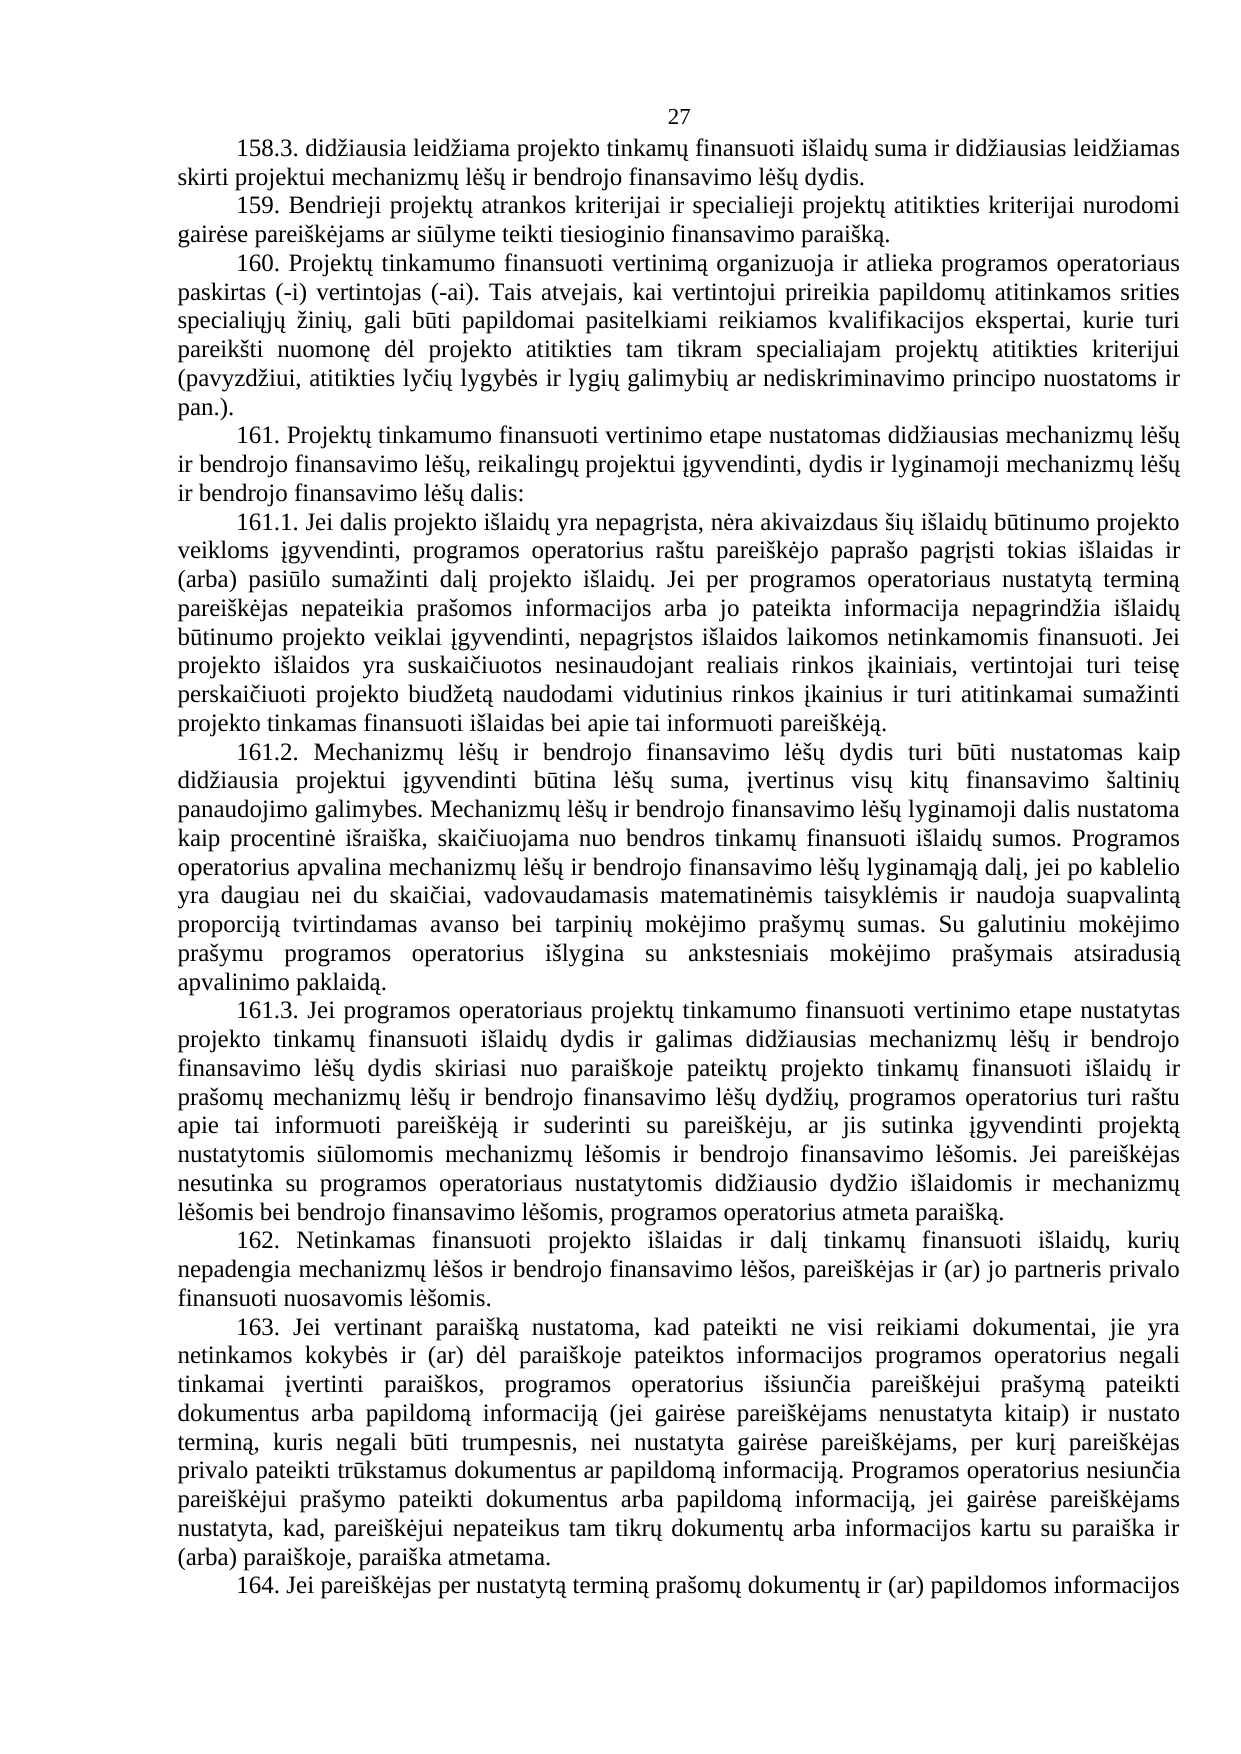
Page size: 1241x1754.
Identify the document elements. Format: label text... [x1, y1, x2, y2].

text 163. Jei vertinant paraišką nustatoma, kad pateikti ne visi reikiami dokumentai, jie yra netinkamos kokybės ir (ar) dėl paraiškoje pateiktos informacijos programos operatorius negali tinkamai įvertinti paraiškos, programos operatorius išsiunčia pareiškėjui prašymą pateikti dokumentus arba papildomą informaciją (jei gairėse pareiškėjams nenustatyta kitaip) ir nustato terminą, kuris negali būti trumpesnis, nei nustatyta gairėse pareiškėjams, per kurį pareiškėjas privalo pateikti trūkstamus dokumentus ar papildomą informaciją. Programos operatorius nesiunčia pareiškėjui prašymo pateikti dokumentus arba papildomą informaciją, jei gairėse pareiškėjams nustatyta, kad, pareiškėjui nepateikus tam tikrų dokumentų arba informacijos kartu su paraiška ir (arba) paraiškoje, paraiška atmetama. [177, 1312, 1181, 1570]
text 161.1. Jei dalis projekto išlaidų yra nepagrįsta, nėra akivaizdaus šių išlaidų būtinumo projekto veikloms įgyvendinti, programos operatorius raštu pareiškėjo paprašo pagrįsti tokias išlaidas ir (arba) pasiūlo sumažinti dalį projekto išlaidų. Jei per programos operatoriaus nustatytą terminą pareiškėjas nepateikia prašomos informacijos arba jo pateikta informacija nepagrindžia išlaidų būtinumo projekto veiklai įgyvendinti, nepagrįstos išlaidos laikomos netinkamomis finansuoti. Jei projekto išlaidos yra suskaičiuotos nesinaudojant realiais rinkos įkainiais, vertintojai turi teisę perskaičiuoti projekto biudžetą naudodami vidutinius rinkos įkainius ir turi atitinkamai sumažinti projekto tinkamas finansuoti išlaidas bei apie tai informuoti pareiškėją. [177, 507, 1181, 737]
text 159. Bendrieji projektų atrankos kriterijai ir specialieji projektų atitikties kriterijai nurodomi gairėse pareiškėjams ar siūlyme teikti tiesioginio finansavimo paraišką. [177, 190, 1181, 248]
text 161.3. Jei programos operatoriaus projektų tinkamumo finansuoti vertinimo etape nustatytas projekto tinkamų finansuoti išlaidų dydis ir galimas didžiausias mechanizmų lėšų ir bendrojo finansavimo lėšų dydis skiriasi nuo paraiškoje pateiktų projekto tinkamų finansuoti išlaidų ir prašomų mechanizmų lėšų ir bendrojo finansavimo lėšų dydžių, programos operatorius turi raštu apie tai informuoti pareiškėją ir suderinti su pareiškėju, ar jis sutinka įgyvendinti projektą nustatytomis siūlomomis mechanizmų lėšomis ir bendrojo finansavimo lėšomis. Jei pareiškėjas nesutinka su programos operatoriaus nustatytomis didžiausio dydžio išlaidomis ir mechanizmų lėšomis bei bendrojo finansavimo lėšomis, programos operatorius atmeta paraišką. [177, 995, 1181, 1225]
text 158.3. didžiausia leidžiama projekto tinkamų finansuoti išlaidų suma ir didžiausias leidžiamas skirti projektui mechanizmų lėšų ir bendrojo finansavimo lėšų dydis. [177, 133, 1181, 190]
text 161. Projektų tinkamumo finansuoti vertinimo etape nustatomas didžiausias mechanizmų lėšų ir bendrojo finansavimo lėšų, reikalingų projektui įgyvendinti, dydis ir lyginamoji mechanizmų lėšų ir bendrojo finansavimo lėšų dalis: [177, 420, 1181, 507]
text 160. Projektų tinkamumo finansuoti vertinimą organizuoja ir atlieka programos operatoriaus paskirtas (-i) vertintojas (-ai). Tais atvejais, kai vertintojui prireikia papildomų atitinkamos srities specialiųjų žinių, gali būti papildomai pasitelkiami reikiamos kvalifikacijos ekspertai, kurie turi pareikšti nuomonę dėl projekto atitikties tam tikram specialiajam projektų atitikties kriterijui (pavyzdžiui, atitikties lyčių lygybės ir lygių galimybių ar nediskriminavimo principo nuostatoms ir pan.). [177, 248, 1181, 420]
text 164. Jei pareiškėjas per nustatytą terminą prašomų dokumentų ir (ar) papildomos informacijos [177, 1570, 1181, 1599]
text 162. Netinkamas finansuoti projekto išlaidas ir dalį tinkamų finansuoti išlaidų, kurių nepadengia mechanizmų lėšos ir bendrojo finansavimo lėšos, pareiškėjas ir (ar) jo partneris privalo finansuoti nuosavomis lėšomis. [177, 1225, 1181, 1312]
text 161.2. Mechanizmų lėšų ir bendrojo finansavimo lėšų dydis turi būti nustatomas kaip didžiausia projektui įgyvendinti būtina lėšų suma, įvertinus visų kitų finansavimo šaltinių panaudojimo galimybes. Mechanizmų lėšų ir bendrojo finansavimo lėšų lyginamoji dalis nustatoma kaip procentinė išraiška, skaičiuojama nuo bendros tinkamų finansuoti išlaidų sumos. Programos operatorius apvalina mechanizmų lėšų ir bendrojo finansavimo lėšų lyginamąją dalį, jei po kablelio yra daugiau nei du skaičiai, vadovaudamasis matematinėmis taisyklėmis ir naudoja suapvalintą proporciją tvirtindamas avanso bei tarpinių mokėjimo prašymų sumas. Su galutiniu mokėjimo prašymu programos operatorius išlygina su ankstesniais mokėjimo prašymais atsiradusią apvalinimo paklaidą. [177, 737, 1181, 995]
